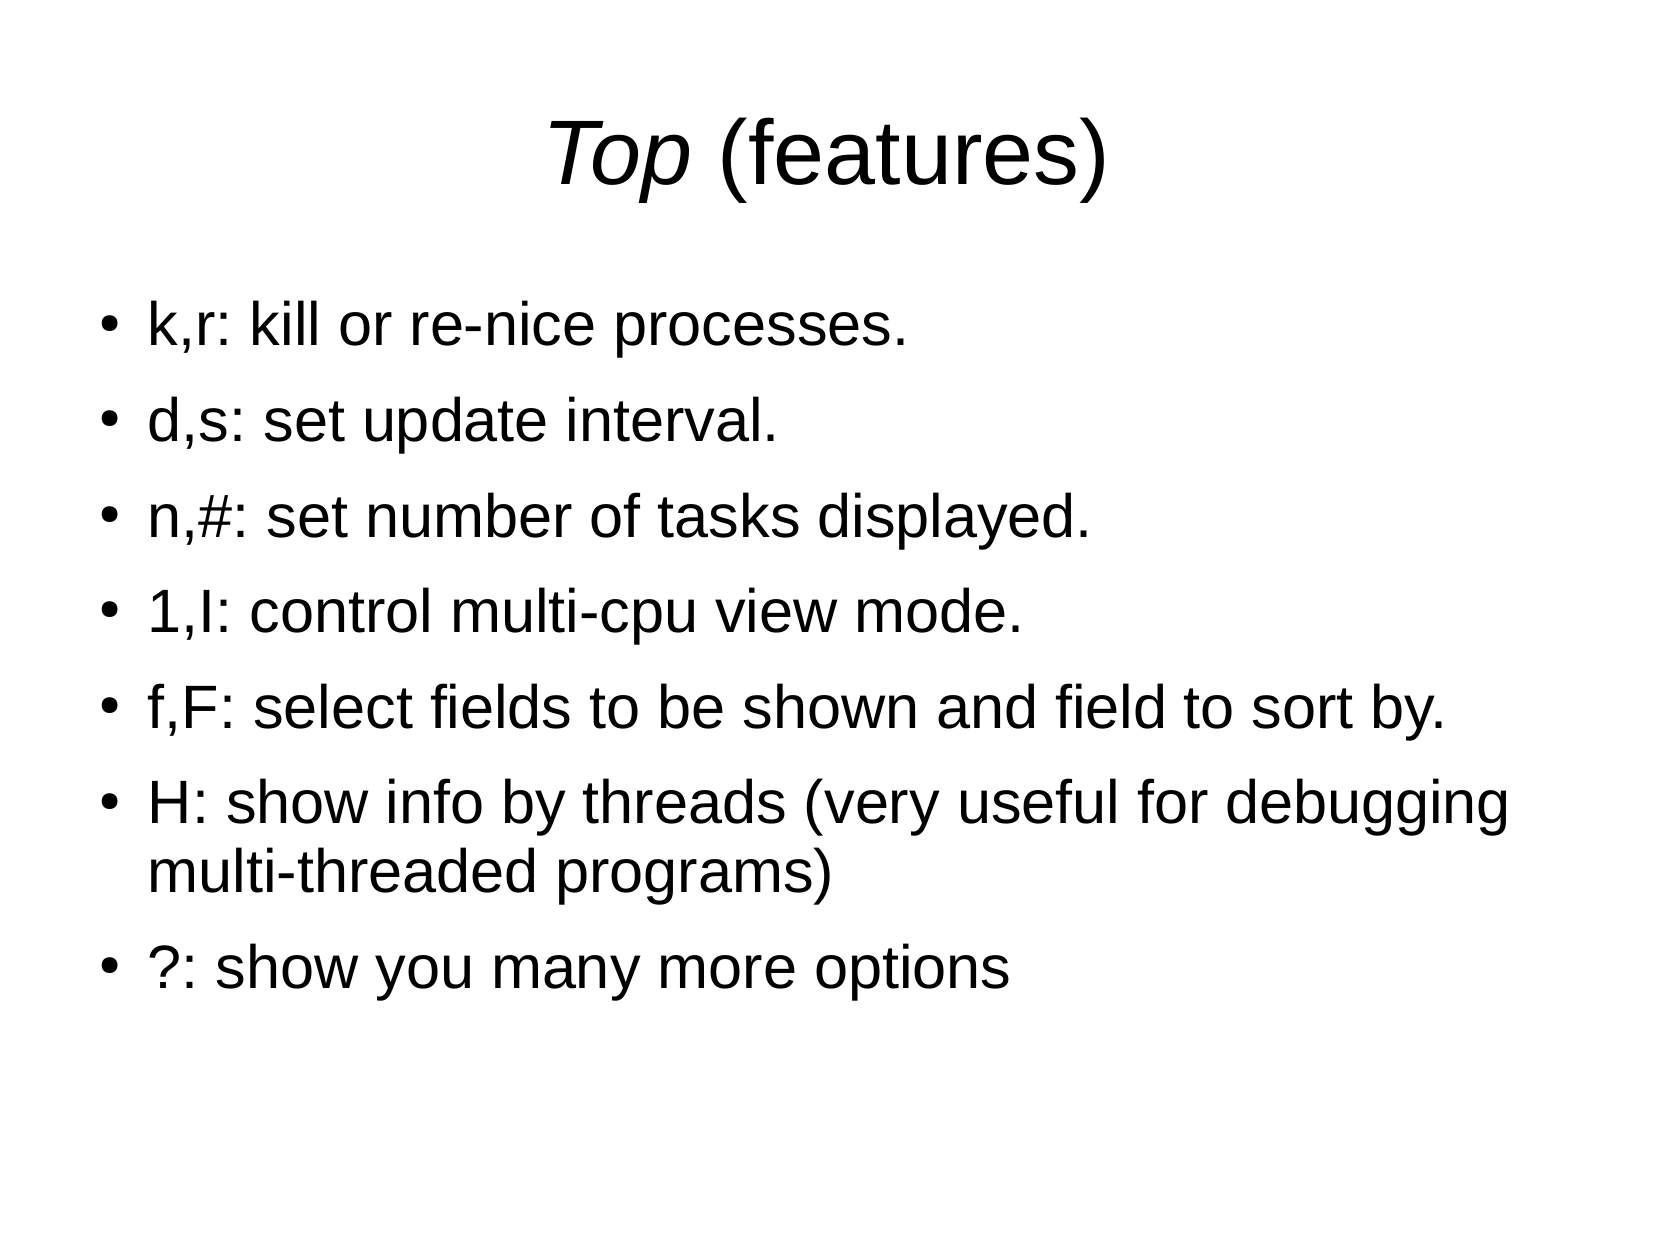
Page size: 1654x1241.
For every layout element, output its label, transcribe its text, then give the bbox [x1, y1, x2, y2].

title Top (features) [82, 49, 1571, 257]
list k,r: kill or re-nice processes. d,s: set update interval. n,#: set number of tasks displayed. 1,I: control multi-cpu view mode. f,F: select fields to be shown and field to sort by. H: show info by threads (very useful for debugging multi-threaded programs) ?: show you many more options [82, 290, 1538, 1010]
